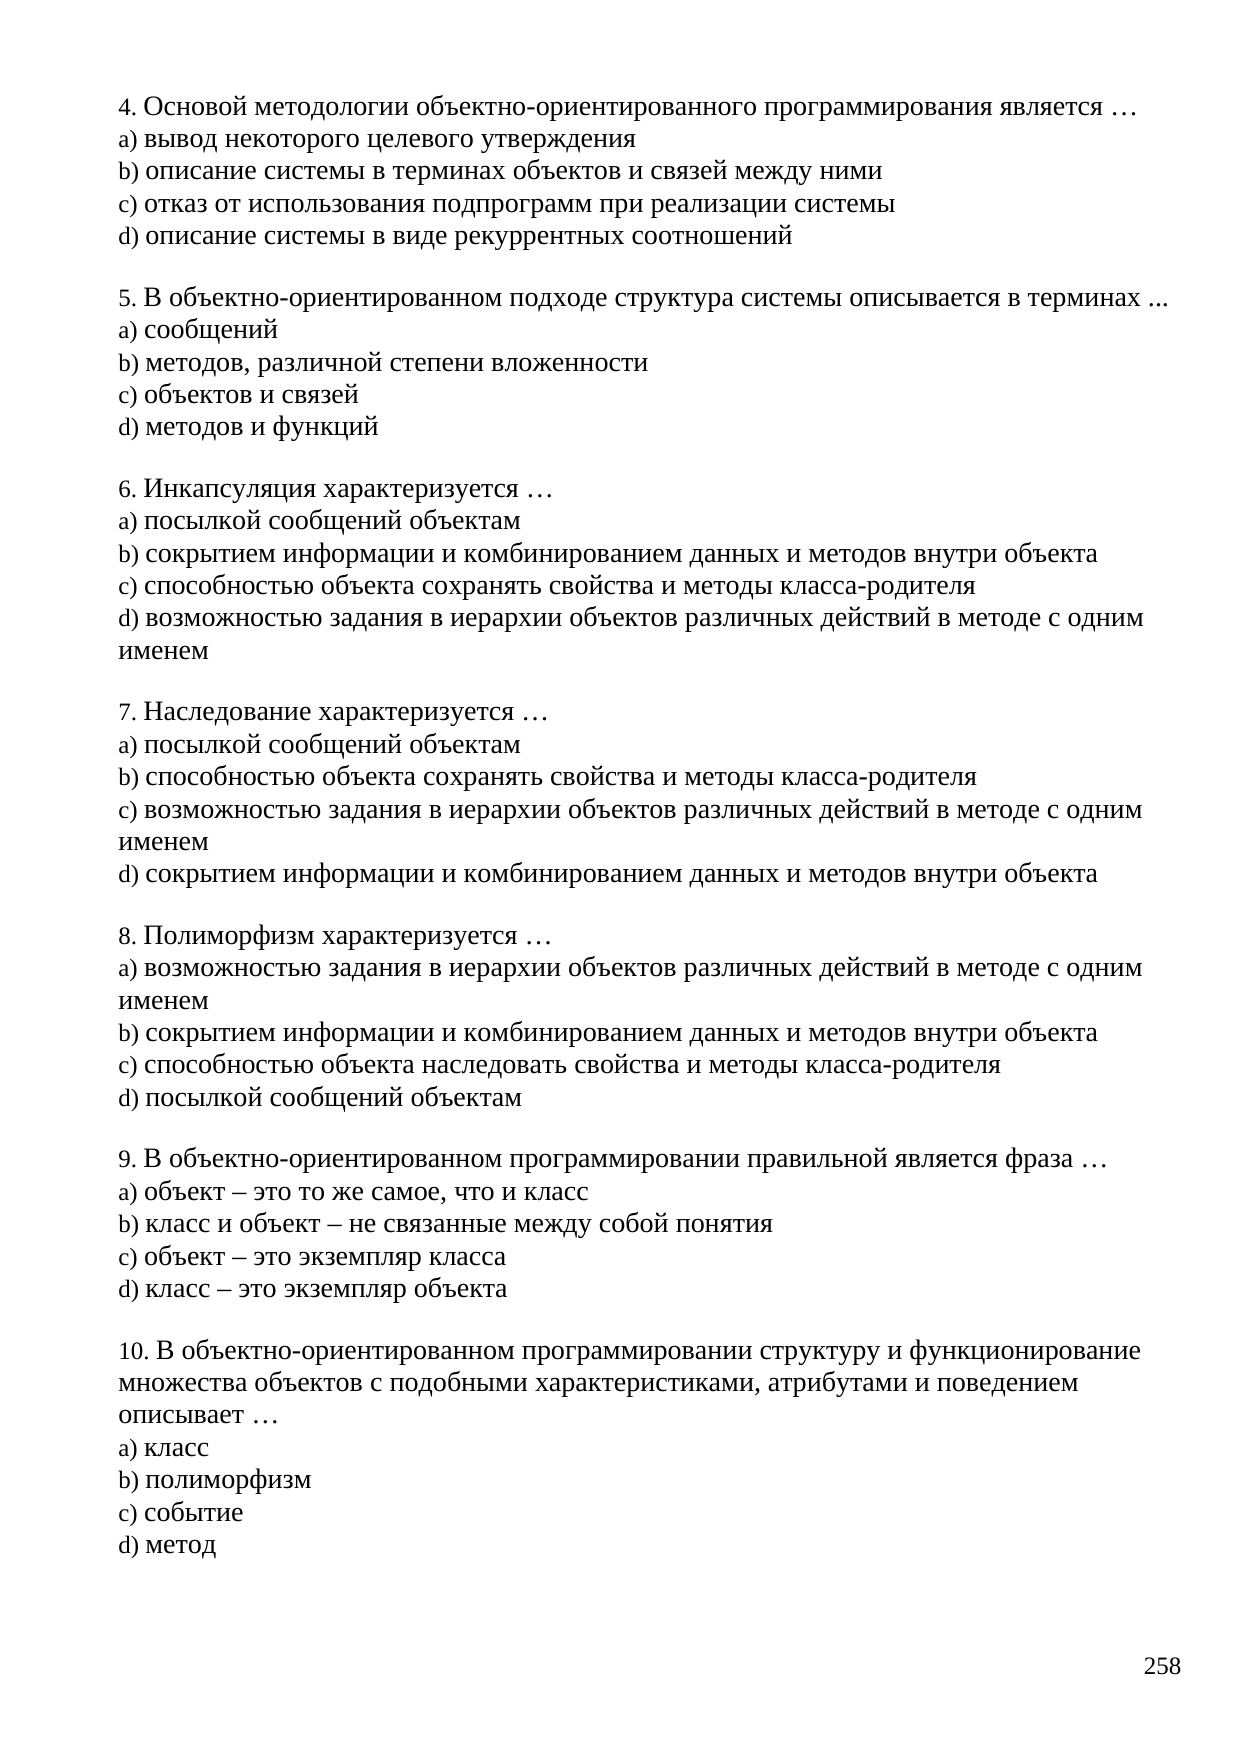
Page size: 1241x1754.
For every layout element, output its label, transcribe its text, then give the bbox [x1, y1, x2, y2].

text 5. В объектно-ориентированном подходе структура системы описывается в терминах ... a) сообщений b) методов, различной степени вложенности c) объектов и связей d) методов и функций [118, 280, 1181, 442]
text 7. Наследование характеризуется … a) посылкой сообщений объектам b) способностью объекта сохранять свойства и методы класса-родителя c) возможностью задания в иерархии объектов различных действий в методе с одним именем d) сокрытием информации и комбинированием данных и методов внутри объекта [118, 694, 1181, 889]
text 6. Инкапсуляция характеризуется … a) посылкой сообщений объектам b) сокрытием информации и комбинированием данных и методов внутри объекта c) способностью объекта сохранять свойства и методы класса-родителя d) возможностью задания в иерархии объектов различных действий в методе с одним именем [118, 471, 1181, 665]
text 8. Полиморфизм характеризуется … a) возможностью задания в иерархии объектов различных действий в методе с одним именем b) сокрытием информации и комбинированием данных и методов внутри объекта c) способностью объекта наследовать свойства и методы класса-родителя d) посылкой сообщений объектам [118, 918, 1181, 1112]
text 10. В объектно-ориентированном программировании структуру и функционирование множества объектов с подобными характеристиками, атрибутами и поведением описывает … a) класс b) полиморфизм c) событие d) метод [118, 1333, 1181, 1559]
text 9. В объектно-ориентированном программировании правильной является фраза … a) объект – это то же самое, что и класс b) класс и объект – не связанные между собой понятия c) объект – это экземпляр класса d) класс – это экземпляр объекта [118, 1142, 1181, 1303]
text 4. Основой методологии объектно-ориентированного программирования является … a) вывод некоторого целевого утверждения b) описание системы в терминах объектов и связей между ними c) отказ от использования подпрограмм при реализации системы d) описание системы в виде рекуррентных соотношений [118, 89, 1181, 251]
